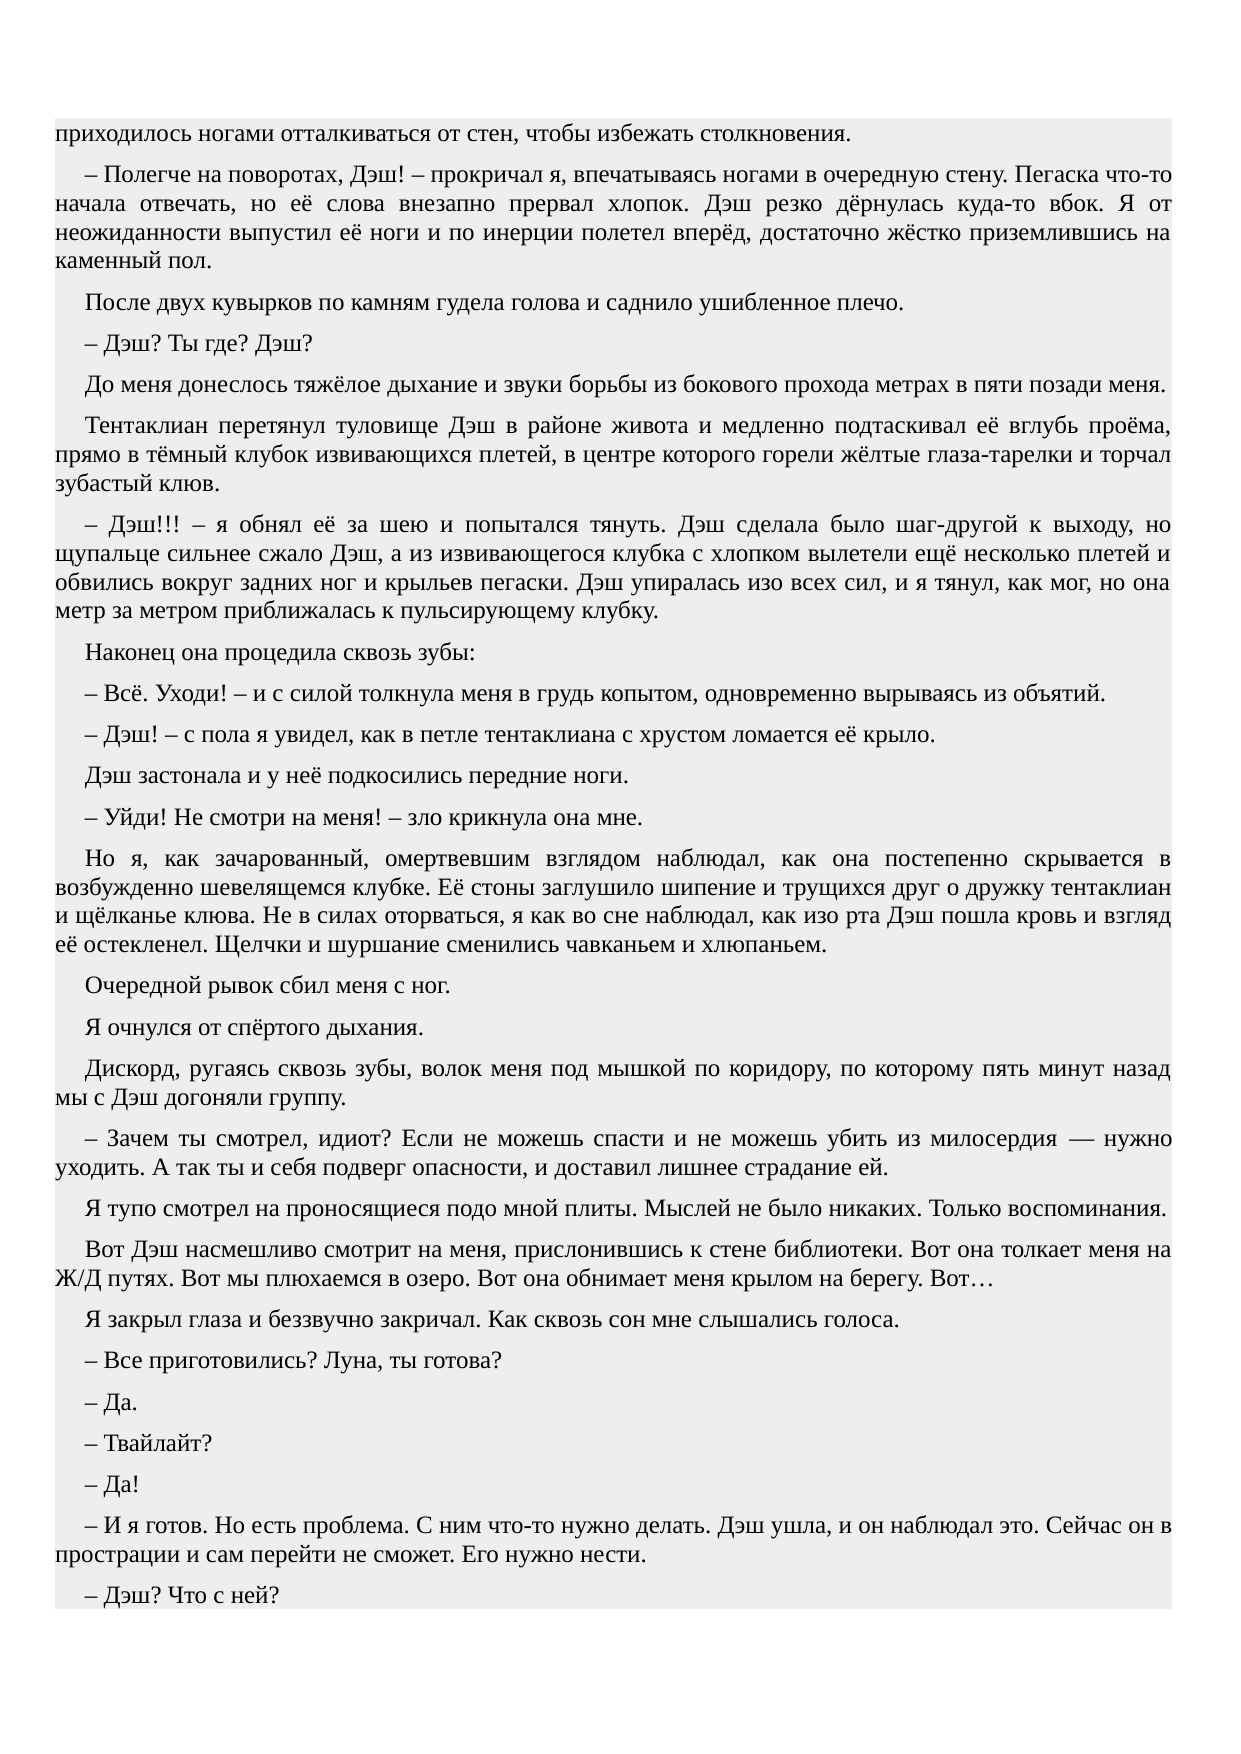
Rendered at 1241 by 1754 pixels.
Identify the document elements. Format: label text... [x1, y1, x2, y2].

text – Всё. Уходи! – и с силой толкнула меня в грудь копытом, одновременно вырываясь из объятий. [55, 678, 1172, 707]
text После двух кувырков по камням гудела голова и саднило ушибленное плечо. [55, 287, 1172, 316]
text – И я готов. Но есть проблема. С ним что-то нужно делать. Дэш ушла, и он наблюдал это. Сейчас он в прострации и сам перейти не сможет. Его нужно нести. [55, 1511, 1172, 1568]
text Тентаклиан перетянул туловище Дэш в районе живота и медленно подтаскивал её вглубь проёма, прямо в тёмный клубок извивающихся плетей, в центре которого горели жёлтые глаза-тарелки и торчал зубастый клюв. [55, 411, 1172, 497]
text – Зачем ты смотрел, идиот? Если не можешь спасти и не можешь убить из милосердия — нужно уходить. А так ты и себя подверг опасности, и доставил лишнее страдание ей. [55, 1123, 1172, 1181]
text – Уйди! Не смотри на меня! – зло крикнула она мне. [55, 802, 1172, 831]
text До меня донеслось тяжёлое дыхание и звуки борьбы из бокового прохода метрах в пяти позади меня. [55, 369, 1172, 398]
text Очередной рывок сбил меня с ног. [55, 971, 1172, 999]
text – Полегче на поворотах, Дэш! – прокричал я, впечатываясь ногами в очередную стену. Пегаска что-то начала отвечать, но её слова внезапно прервал хлопок. Дэш резко дёрнулась куда-то вбок. Я от неожиданности выпустил её ноги и по инерции полетел вперёд, достаточно жёстко приземлившись на каменный пол. [55, 159, 1172, 274]
text – Да! [55, 1469, 1172, 1498]
text Наконец она процедила сквозь зубы: [55, 637, 1172, 666]
text Вот Дэш насмешливо смотрит на меня, прислонившись к стене библиотеки. Вот она толкает меня на Ж/Д путях. Вот мы плюхаемся в озеро. Вот она обнимает меня крылом на берегу. Вот… [55, 1234, 1172, 1292]
text Я закрыл глаза и беззвучно закричал. Как сквозь сон мне слышались голоса. [55, 1304, 1172, 1333]
text – Дэш!!! – я обнял её за шею и попытался тянуть. Дэш сделала было шаг-другой к выходу, но щупальце сильнее сжало Дэш, а из извивающегося клубка с хлопком вылетели ещё несколько плетей и обвились вокруг задних ног и крыльев пегаски. Дэш упиралась изо всех сил, и я тянул, как мог, но она метр за метром приближалась к пульсирующему клубку. [55, 509, 1172, 624]
text – Твайлайт? [55, 1428, 1172, 1457]
text – Да. [55, 1387, 1172, 1416]
text Дэш застонала и у неё подкосились передние ноги. [55, 761, 1172, 789]
text Но я, как зачарованный, омертвевшим взглядом наблюдал, как она постепенно скрывается в возбужденно шевелящемся клубке. Её стоны заглушило шипение и трущихся друг о дружку тентаклиан и щёлканье клюва. Не в силах оторваться, я как во сне наблюдал, как изо рта Дэш пошла кровь и взгляд её остекленел. Щелчки и шуршание сменились чавканьем и хлюпаньем. [55, 843, 1172, 958]
text Я очнулся от спёртого дыхания. [55, 1012, 1172, 1041]
text приходилось ногами отталкиваться от стен, чтобы избежать столкновения. [55, 118, 1172, 147]
text Дискорд, ругаясь сквозь зубы, волок меня под мышкой по коридору, по которому пять минут назад мы с Дэш догоняли группу. [55, 1053, 1172, 1111]
text – Все приготовились? Луна, ты готова? [55, 1346, 1172, 1374]
text – Дэш! – с пола я увидел, как в петле тентаклиана с хрустом ломается её крыло. [55, 719, 1172, 748]
text – Дэш? Что с ней? [55, 1581, 1172, 1609]
text Я тупо смотрел на проносящиеся подо мной плиты. Мыслей не было никаких. Только воспоминания. [55, 1193, 1172, 1222]
text – Дэш? Ты где? Дэш? [55, 328, 1172, 357]
